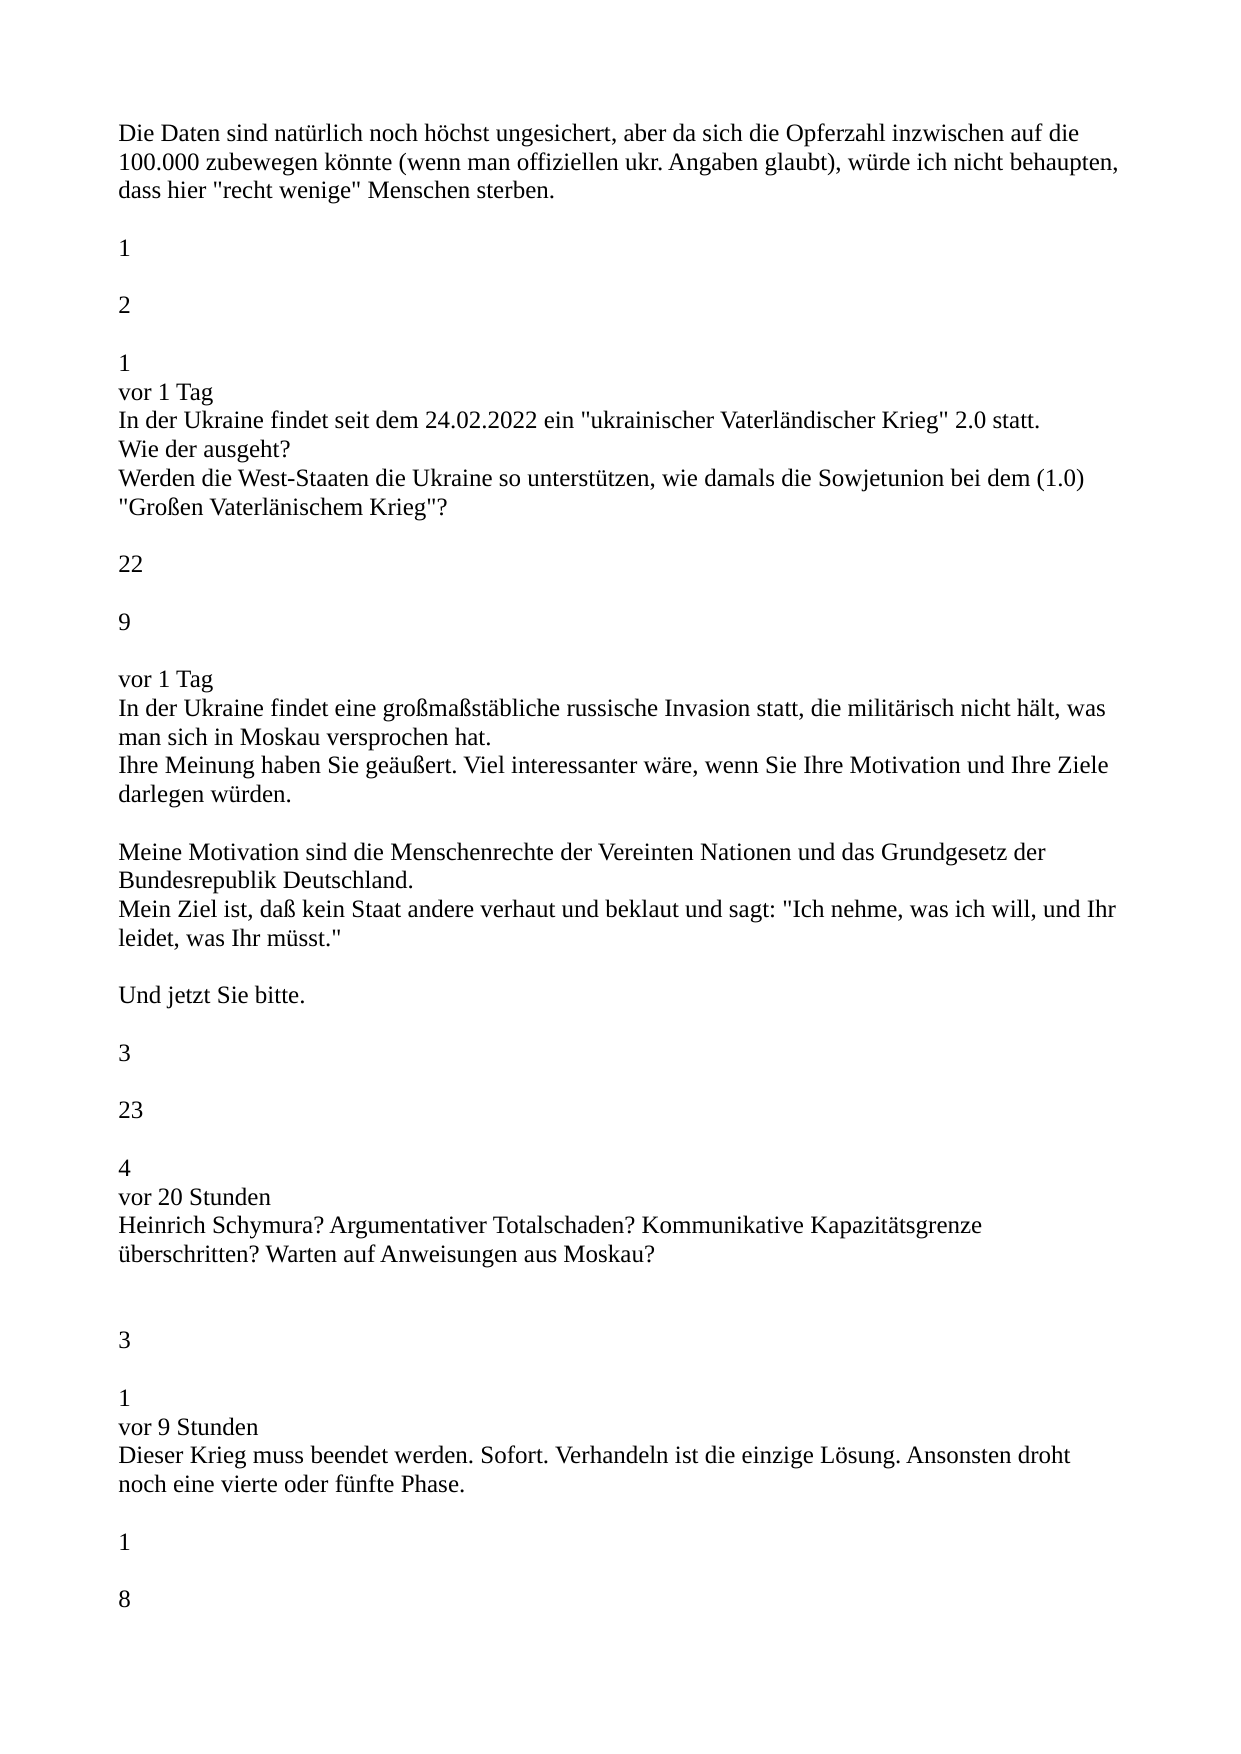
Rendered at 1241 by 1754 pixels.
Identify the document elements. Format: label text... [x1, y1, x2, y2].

text 4 [118, 1153, 1122, 1182]
text 3 [118, 1038, 1122, 1067]
text 1 [118, 233, 1122, 262]
text Heinrich Schymura? Argumentativer Totalschaden? Kommunikative Kapazitätsgrenze überschritten? Warten auf Anweisungen aus Moskau? [118, 1211, 1122, 1268]
text 3 [118, 1326, 1122, 1354]
text Dieser Krieg muss beendet werden. Sofort. Verhandeln ist die einzige Lösung. Ansonsten droht noch eine vierte oder fünfte Phase. [118, 1441, 1122, 1498]
text 1 [118, 1383, 1122, 1412]
text vor 1 Tag [118, 377, 1122, 406]
text Meine Motivation sind die Menschenrechte der Vereinten Nationen und das Grundgesetz der Bundesrepublik Deutschland. [118, 837, 1122, 894]
text In der Ukraine findet eine großmaßstäbliche russische Invasion statt, die militärisch nicht hält, was man sich in Moskau versprochen hat. [118, 693, 1122, 751]
text 22 [118, 549, 1122, 578]
text 1 [118, 348, 1122, 377]
text Wie der ausgeht? [118, 434, 1122, 463]
text Die Daten sind natürlich noch höchst ungesichert, aber da sich die Opferzahl inzwischen auf die 100.000 zubewegen könnte (wenn man offiziellen ukr. Angaben glaubt), würde ich nicht behaupten, dass hier "recht wenige" Menschen sterben. [118, 118, 1122, 204]
text Mein Ziel ist, daß kein Staat andere verhaut und beklaut und sagt: "Ich nehme, was ich will, und Ihr leidet, was Ihr müsst." [118, 894, 1122, 952]
text vor 20 Stunden [118, 1182, 1122, 1211]
text Werden die West-Staaten die Ukraine so unterstützen, wie damals die Sowjetunion bei dem (1.0) "Großen Vaterlänischem Krieg"? [118, 463, 1122, 521]
text 8 [118, 1584, 1122, 1613]
text vor 1 Tag [118, 664, 1122, 693]
text 9 [118, 607, 1122, 636]
text vor 9 Stunden [118, 1412, 1122, 1441]
text 2 [118, 291, 1122, 319]
text Ihre Meinung haben Sie geäußert. Viel interessanter wäre, wenn Sie Ihre Motivation und Ihre Ziele darlegen würden. [118, 751, 1122, 808]
text In der Ukraine findet seit dem 24.02.2022 ein "ukrainischer Vaterländischer Krieg" 2.0 statt. [118, 406, 1122, 434]
text 1 [118, 1527, 1122, 1556]
text Und jetzt Sie bitte. [118, 981, 1122, 1009]
text 23 [118, 1096, 1122, 1124]
